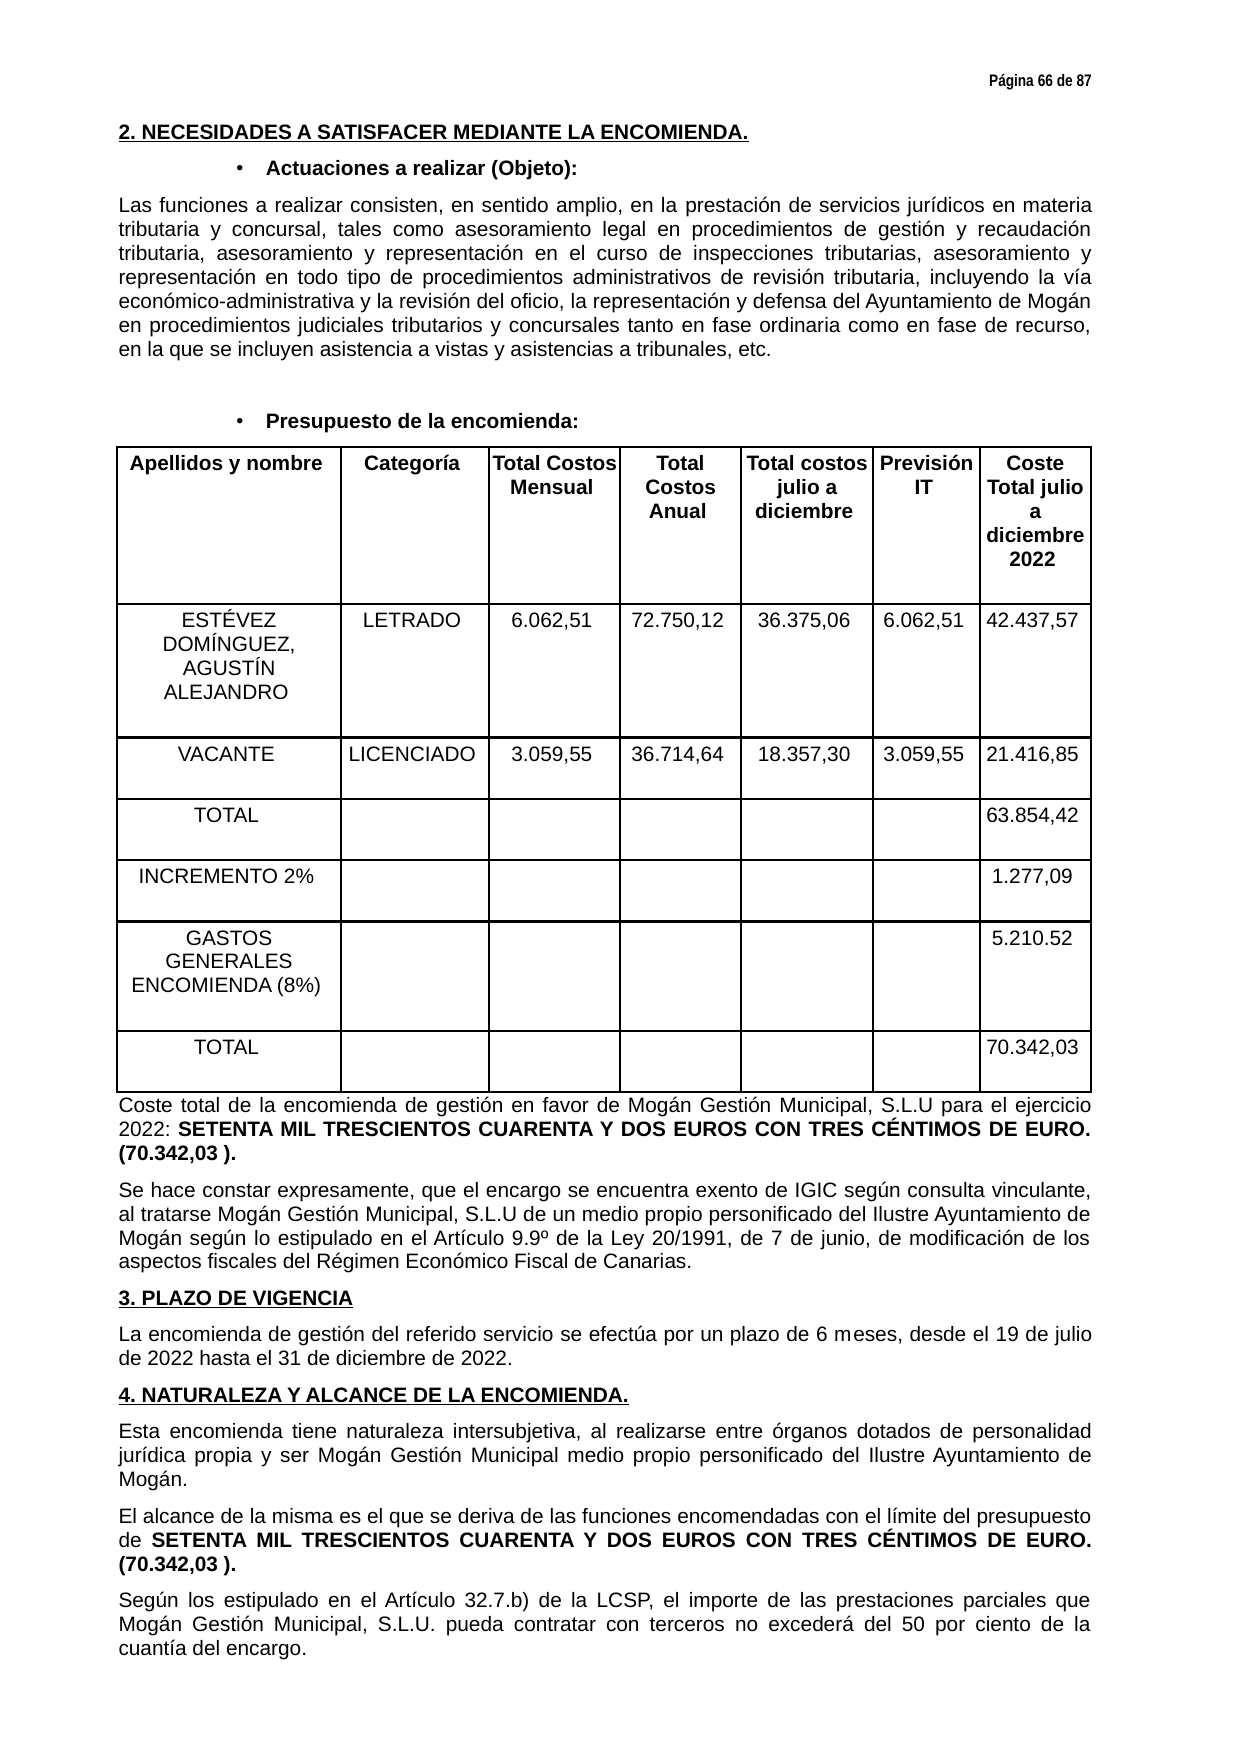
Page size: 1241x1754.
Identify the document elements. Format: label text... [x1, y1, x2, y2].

table_cell [742, 923, 872, 1030]
table_cell 3.059,55 [874, 739, 979, 798]
table_cell 21.416,85 [981, 739, 1090, 798]
table_cell 63.854,42 [981, 800, 1090, 859]
table_cell TOTAL [118, 800, 340, 859]
table_cell 3.059,55 [490, 739, 619, 798]
table_cell 6.062,51 [490, 605, 619, 736]
table_cell [621, 861, 740, 920]
table_cell GASTOS GENERALES ENCOMIENDA (8%) [118, 923, 340, 1030]
table_cell [342, 923, 488, 1030]
table_cell [490, 1032, 619, 1091]
table_cell [621, 800, 740, 859]
table_header Coste Total julio a diciembre 2022 [981, 448, 1090, 603]
table_header Apellidos y nombre [118, 448, 340, 603]
text El alcance de la misma es el que se deriva de las funciones encomendadas con el límite del presupuesto de SETENTA MIL TRESCIENTOS CUARENTA Y DOS EUROS CON TRES CÉNTIMOS DE EURO. (70.342,03 ). [118, 1503, 1092, 1575]
table_cell 70.342,03 [981, 1032, 1090, 1091]
table_cell 18.357,30 [742, 739, 872, 798]
table_cell INCREMENTO 2% [118, 861, 340, 920]
table_cell 42.437,57 [981, 605, 1090, 736]
table_cell ESTÉVEZ DOMÍNGUEZ, AGUSTÍN ALEJANDRO [118, 605, 340, 736]
text Según los estipulado en el Artículo 32.7.b) de la LCSP, el importe de las prestaciones parciales que Mogán Gestión Municipal, S.L.U. pueda contratar con terceros no excederá del 50 por ciento de la cuantía del encargo. [118, 1588, 1092, 1660]
table_cell 36.375,06 [742, 605, 872, 736]
table_cell [621, 923, 740, 1030]
table_cell LICENCIADO [342, 739, 488, 798]
table_cell [490, 923, 619, 1030]
table_header Total Costos Anual [621, 448, 740, 603]
table_cell LETRADO [342, 605, 488, 736]
text 4. NATURALEZA Y ALCANCE DE LA ENCOMIENDA. [118, 1383, 1092, 1407]
list Presupuesto de la encomienda: [236, 409, 1092, 433]
table_cell [621, 1032, 740, 1091]
table_header Previsión IT [874, 448, 979, 603]
table_cell TOTAL [118, 1032, 340, 1091]
table_cell [874, 800, 979, 859]
table_cell [874, 923, 979, 1030]
text La encomienda de gestión del referido servicio se efectúa por un plazo de 6 meses, desde el 19 de julio de 2022 hasta el 31 de diciembre de 2022. [118, 1322, 1092, 1370]
table_cell [874, 861, 979, 920]
table_cell [742, 800, 872, 859]
table_cell 72.750,12 [621, 605, 740, 736]
text Se hace constar expresamente, que el encargo se encuentra exento de IGIC según consulta vinculante, al tratarse Mogán Gestión Municipal, S.L.U de un medio propio personificado del Ilustre Ayuntamiento de Mogán según lo estipulado en el Artículo 9.9º de la Ley 20/1991, de 7 de junio, de modificación de los aspectos fiscales del Régimen Económico Fiscal de Canarias. [118, 1177, 1092, 1273]
table_cell 1.277,09 [981, 861, 1090, 920]
table_header Total costos julio a diciembre [742, 448, 872, 603]
text 3. PLAZO DE VIGENCIA [118, 1286, 1092, 1310]
table_cell 5.210.52 [981, 923, 1090, 1030]
table_cell [742, 861, 872, 920]
table_cell [742, 1032, 872, 1091]
table_header Categoría [342, 448, 488, 603]
text 2. NECESIDADES A SATISFACER MEDIANTE LA ENCOMIENDA. [118, 120, 1092, 144]
table_cell 36.714,64 [621, 739, 740, 798]
table_cell [490, 800, 619, 859]
text Las funciones a realizar consisten, en sentido amplio, en la prestación de servicios jurídicos en materia tributaria y concursal, tales como asesoramiento legal en procedimientos de gestión y recaudación tributaria, asesoramiento y representación en el curso de inspecciones tributarias, asesoramiento y representación en todo tipo de procedimientos administrativos de revisión tributaria, incluyendo la vía económico-administrativa y la revisión del oficio, la representación y defensa del Ayuntamiento de Mogán en procedimientos judiciales tributarios y concursales tanto en fase ordinaria como en fase de recurso, en la que se incluyen asistencia a vistas y asistencias a tribunales, etc. [118, 193, 1092, 360]
table_cell [342, 800, 488, 859]
table_cell [490, 861, 619, 920]
table_cell VACANTE [118, 739, 340, 798]
text Esta encomienda tiene naturaleza intersubjetiva, al realizarse entre órganos dotados de personalidad jurídica propia y ser Mogán Gestión Municipal medio propio personificado del Ilustre Ayuntamiento de Mogán. [118, 1419, 1092, 1491]
text Coste total de la encomienda de gestión en favor de Mogán Gestión Municipal, S.L.U para el ejercicio 2022: SETENTA MIL TRESCIENTOS CUARENTA Y DOS EUROS CON TRES CÉNTIMOS DE EURO. (70.342,03 ). [118, 1093, 1092, 1165]
table_cell [342, 861, 488, 920]
table_cell 6.062,51 [874, 605, 979, 736]
table_cell [874, 1032, 979, 1091]
table_header Total Costos Mensual [490, 448, 619, 603]
table_cell [342, 1032, 488, 1091]
list Actuaciones a realizar (Objeto): [236, 156, 1092, 180]
